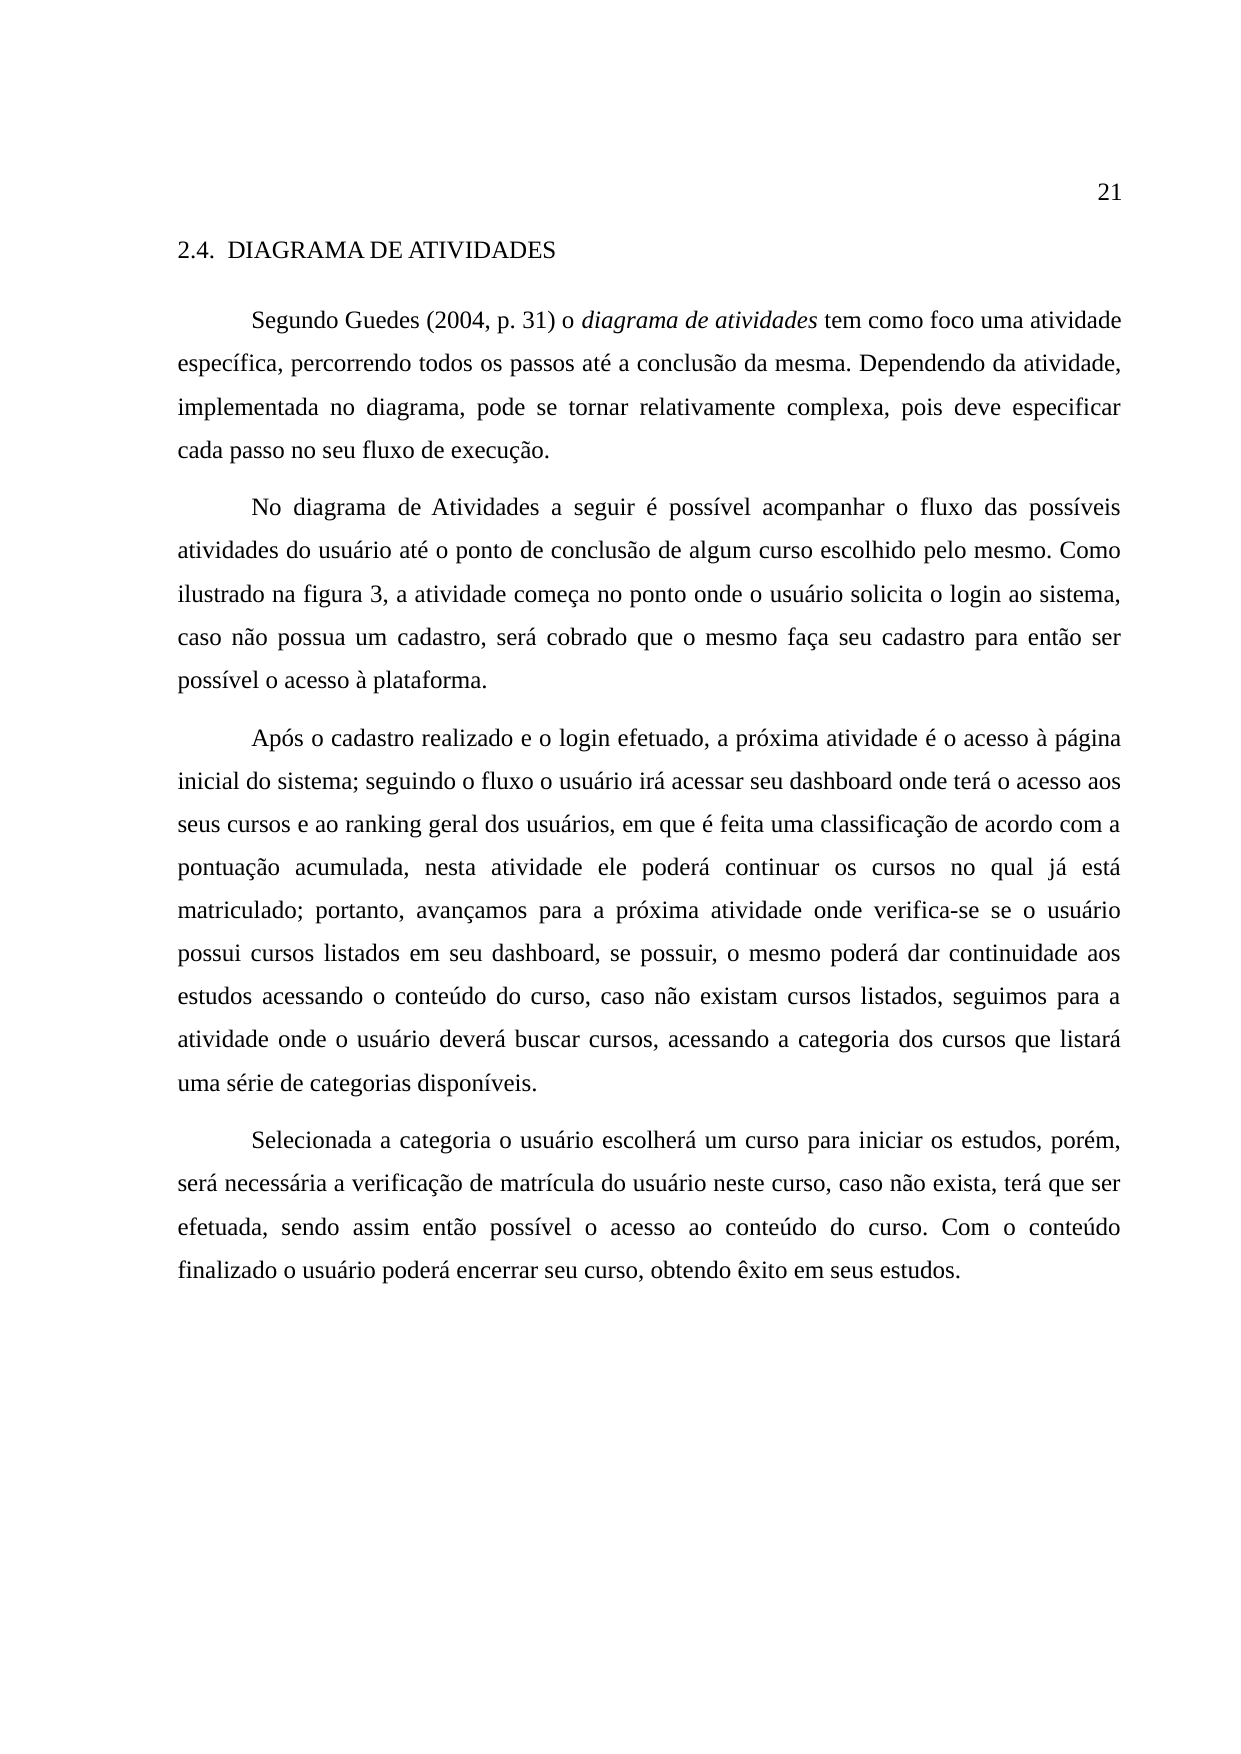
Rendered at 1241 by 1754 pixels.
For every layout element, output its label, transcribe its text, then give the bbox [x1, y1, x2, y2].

text No diagrama de Atividades a seguir é possível acompanhar o fluxo das possíveis atividades do usuário até o ponto de conclusão de algum curso escolhido pelo mesmo. Como ilustrado na figura 3, a atividade começa no ponto onde o usuário solicita o login ao sistema, caso não possua um cadastro, será cobrado que o mesmo faça seu cadastro para então ser possível o acesso à plataforma. [177, 492, 1122, 694]
text Segundo Guedes (2004, p. 31) o diagrama de atividades tem como foco uma atividade específica, percorrendo todos os passos até a conclusão da mesma. Dependendo da atividade, implementada no diagrama, pode se tornar relativamente complexa, pois deve especificar cada passo no seu fluxo de execução. [177, 305, 1122, 463]
text Selecionada a categoria o usuário escolherá um curso para iniciar os estudos, porém, será necessária a verificação de matrícula do usuário neste curso, caso não exista, terá que ser efetuada, sendo assim então possível o acesso ao conteúdo do curso. Com o conteúdo finalizado o usuário poderá encerrar seu curso, obtendo êxito em seus estudos. [177, 1125, 1122, 1283]
subtitle DIAGRAMA DE ATIVIDADES [177, 235, 1122, 264]
text Após o cadastro realizado e o login efetuado, a próxima atividade é o acesso à página inicial do sistema; seguindo o fluxo o usuário irá acessar seu dashboard onde terá o acesso aos seus cursos e ao ranking geral dos usuários, em que é feita uma classificação de acordo com a pontuação acumulada, nesta atividade ele poderá continuar os cursos no qual já está matriculado; portanto, avançamos para a próxima atividade onde verifica-se se o usuário possui cursos listados em seu dashboard, se possuir, o mesmo poderá dar continuidade aos estudos acessando o conteúdo do curso, caso não existam cursos listados, seguimos para a atividade onde o usuário deverá buscar cursos, acessando a categoria dos cursos que listará uma série de categorias disponíveis. [177, 723, 1122, 1096]
